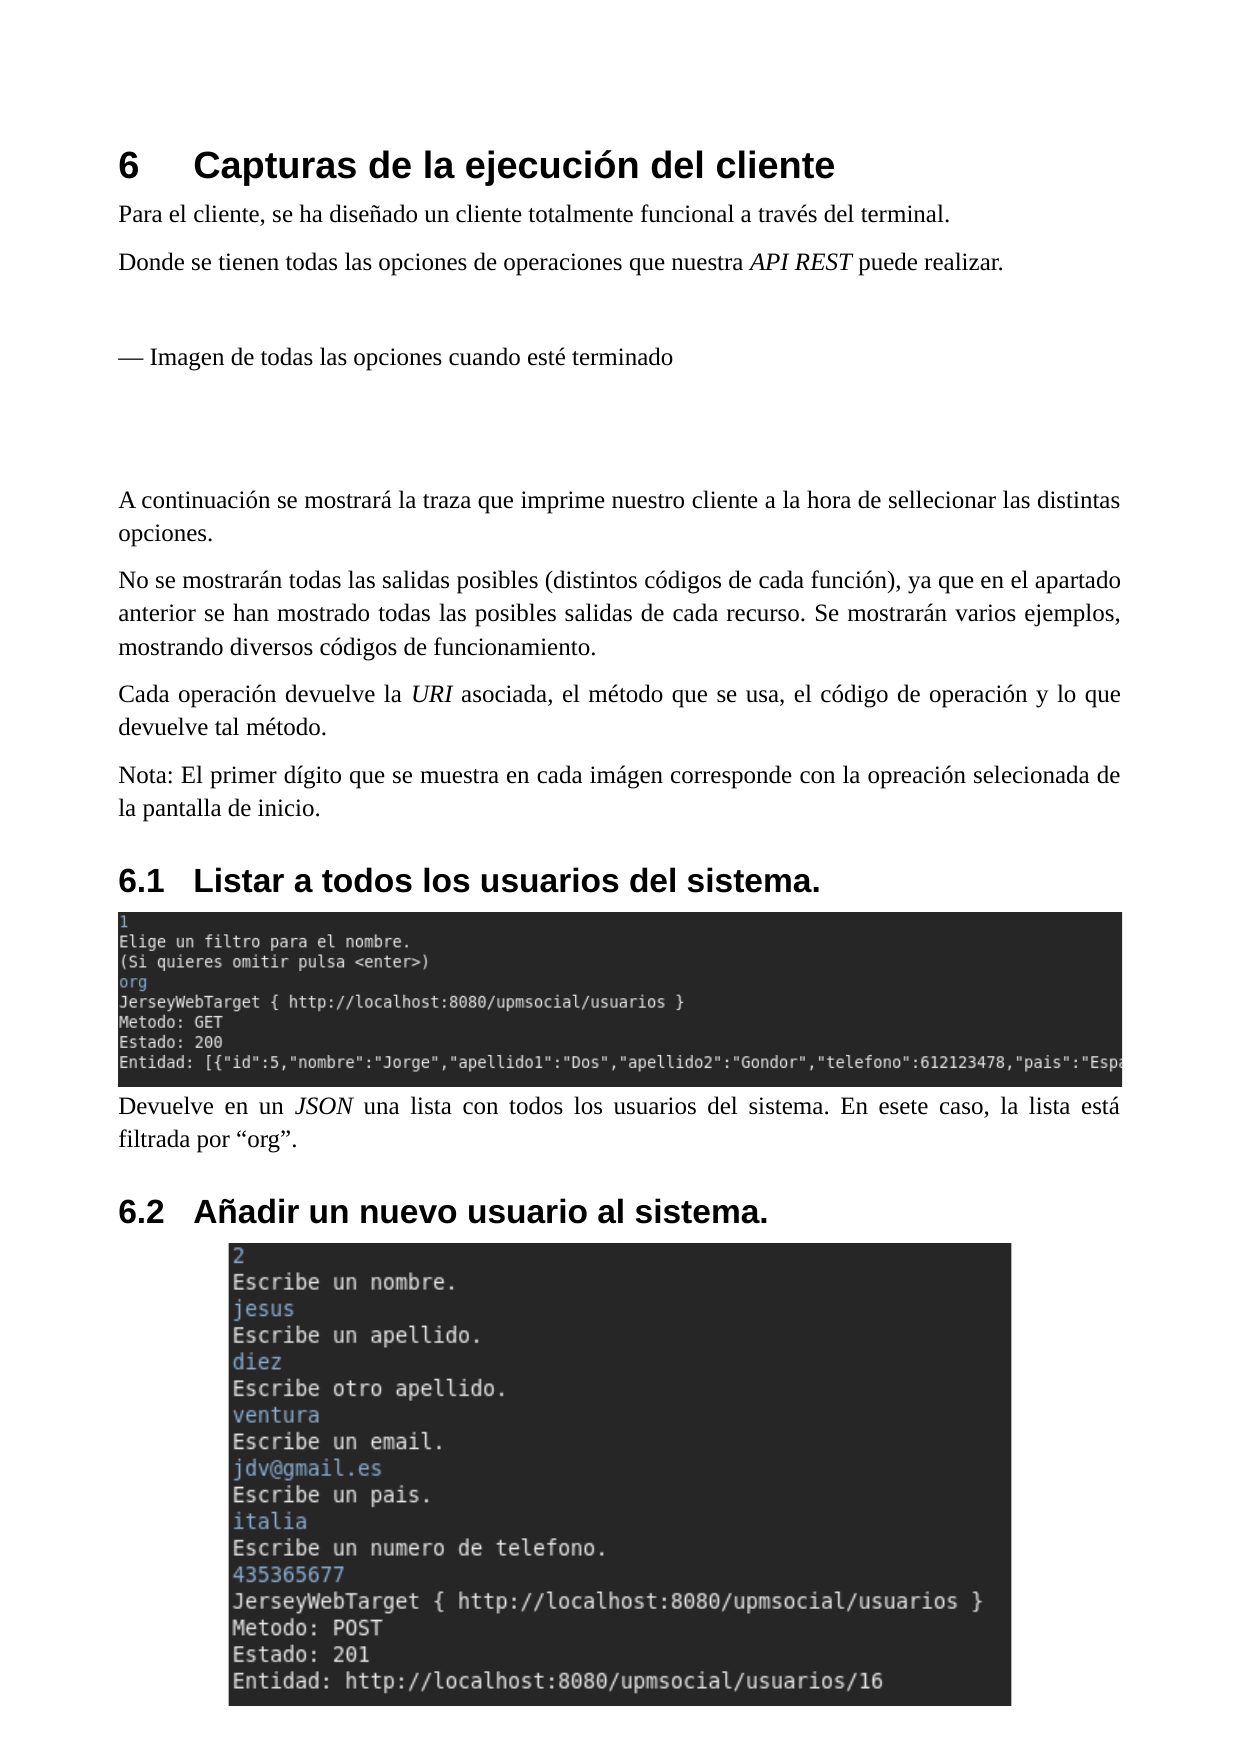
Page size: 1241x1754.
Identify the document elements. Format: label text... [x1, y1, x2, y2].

subtitle Listar a todos los usuarios del sistema. [118, 861, 1122, 900]
subtitle Capturas de la ejecución del cliente [118, 143, 1122, 187]
text Nota: El primer dígito que se muestra en cada imágen corresponde con la opreación selecionada de la pantalla de inicio. [118, 760, 1122, 822]
text No se mostrarán todas las salidas posibles (distintos códigos de cada función), ya que en el apartado anterior se han mostrado todas las posibles salidas de cada recurso. Se mostrarán varios ejemplos, mostrando diversos códigos de funcionamiento. [118, 566, 1122, 660]
subtitle Añadir un nuevo usuario al sistema. [118, 1192, 1122, 1231]
picture [228, 1243, 1012, 1706]
text Cada operación devuelve la URI asociada, el método que se usa, el código de operación y lo que devuelve tal método. [118, 679, 1122, 741]
text Devuelve en un JSON una lista con todos los usuarios del sistema. En esete caso, la lista está filtrada por “org”. [118, 1087, 1122, 1153]
picture [118, 912, 1123, 1087]
text Para el cliente, se ha diseñado un cliente totalmente funcional a través del terminal. [118, 199, 1122, 228]
text A continuación se mostrará la traza que imprime nuestro cliente a la hora de sellecionar las distintas opciones. [118, 485, 1122, 547]
text Donde se tienen todas las opciones de operaciones que nuestra API REST puede realizar. [118, 247, 1122, 276]
text — Imagen de todas las opciones cuando esté terminado [118, 342, 1122, 371]
